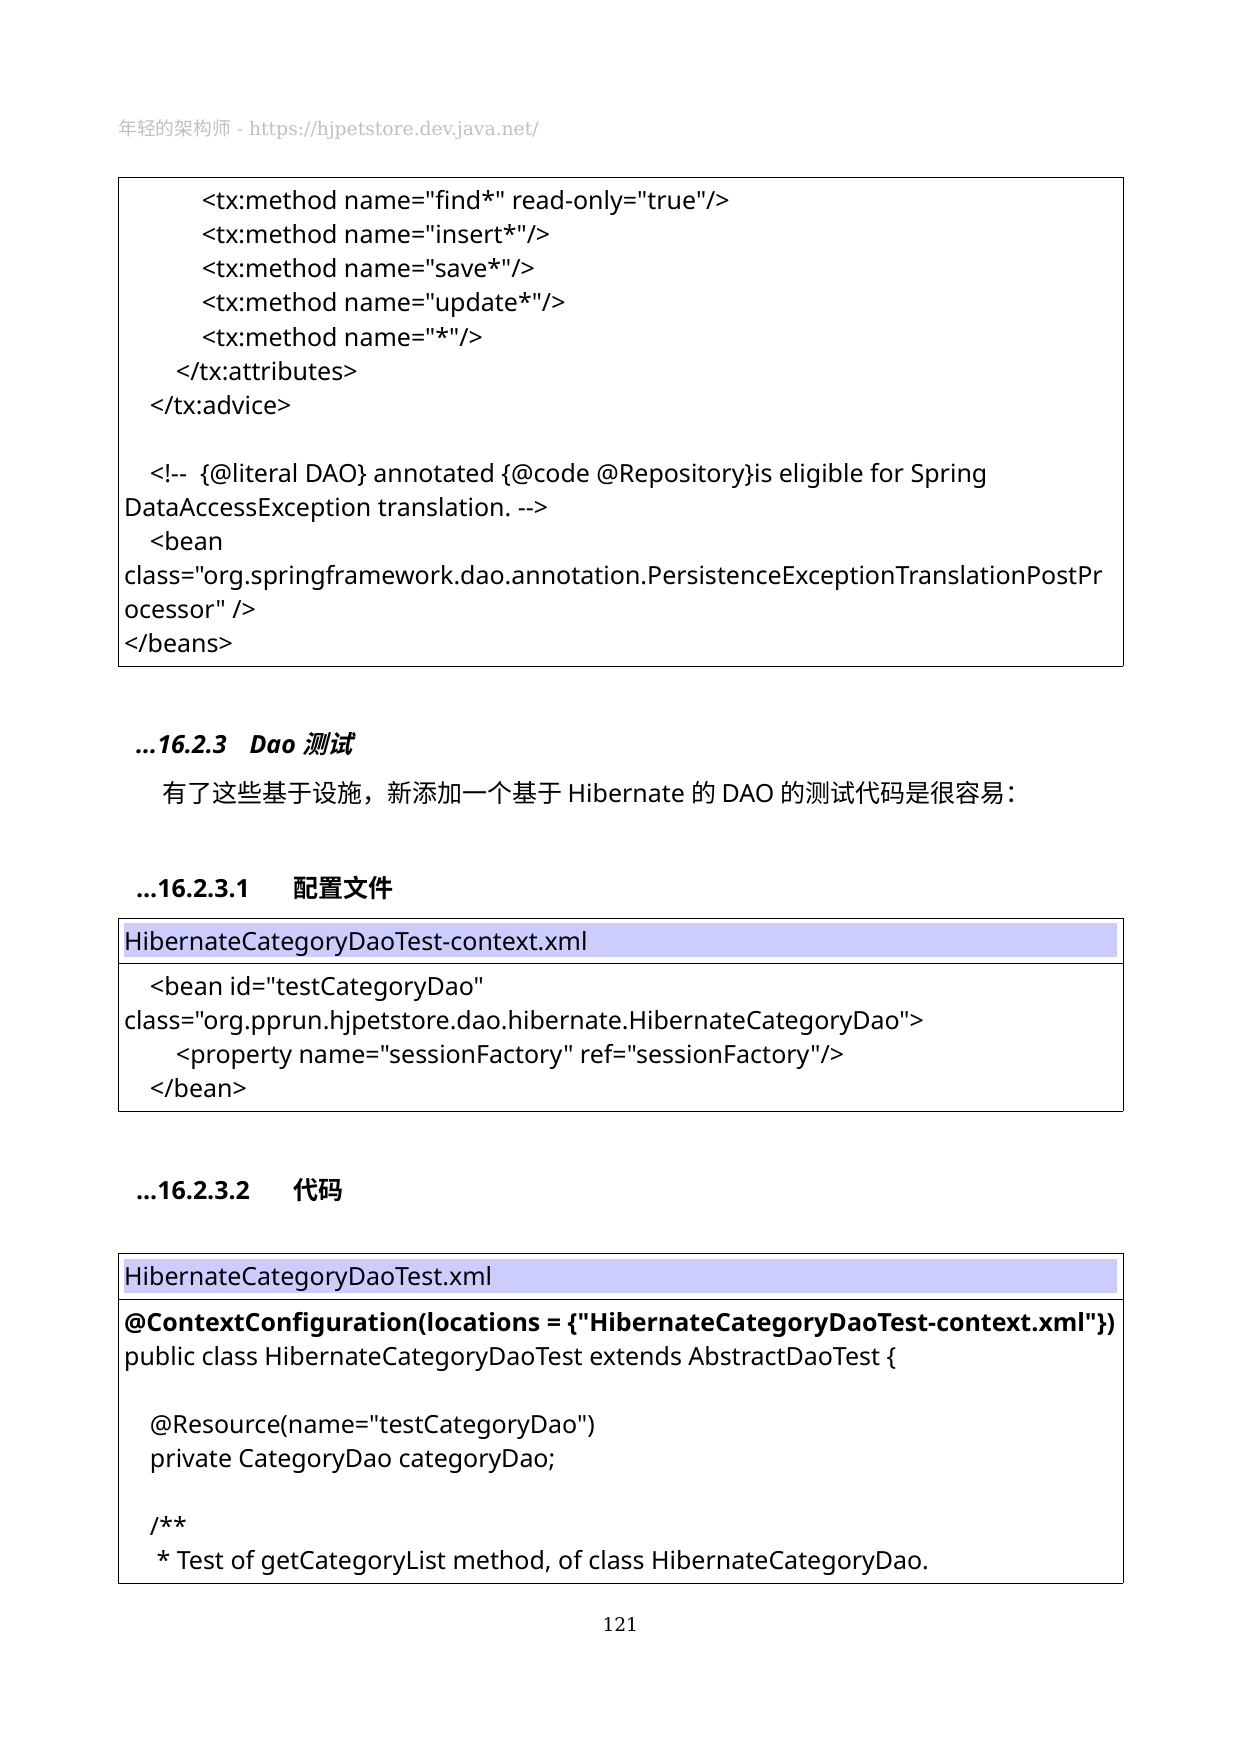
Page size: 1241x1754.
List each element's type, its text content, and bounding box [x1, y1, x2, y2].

table_header HibernateCategoryDaoTest.xml [119, 1254, 1123, 1298]
subtitle Dao 测试 [136, 725, 1122, 761]
table_header HibernateCategoryDaoTest-context.xml [119, 919, 1123, 963]
table_cell <bean id="testCategoryDao" class="org.pprun.hjpetstore.dao.hibernate.HibernateCategoryDao"> <property name="sessionFactory" ref="sessionFactory"/> </bean> [119, 964, 1123, 1111]
text 有了这些基于设施，新添加一个基于 Hibernate 的DAO 的测试代码是很容易： [118, 773, 1122, 810]
subtitle 代码 [136, 1170, 1122, 1206]
table_cell @ContextConfiguration(locations = {"HibernateCategoryDaoTest-context.xml"}) public class HibernateCategoryDaoTest extends AbstractDaoTest { @Resource(name="testCategoryDao") private CategoryDao categoryDao; /** * Test of getCategoryList method, of class HibernateCategoryDao. [119, 1300, 1123, 1583]
subtitle 配置文件 [136, 869, 1122, 905]
table_cell <tx:method name="find*" read-only="true"/> <tx:method name="insert*"/> <tx:method name="save*"/> <tx:method name="update*"/> <tx:method name="*"/> </tx:attributes> </tx:advice> <!-- {@literal DAO} annotated {@code @Repository}is eligible for Spring DataAccessException translation. --> <bean class="org.springframework.dao.annotation.PersistenceExceptionTranslationPostProcessor" /> </beans> [119, 178, 1123, 666]
